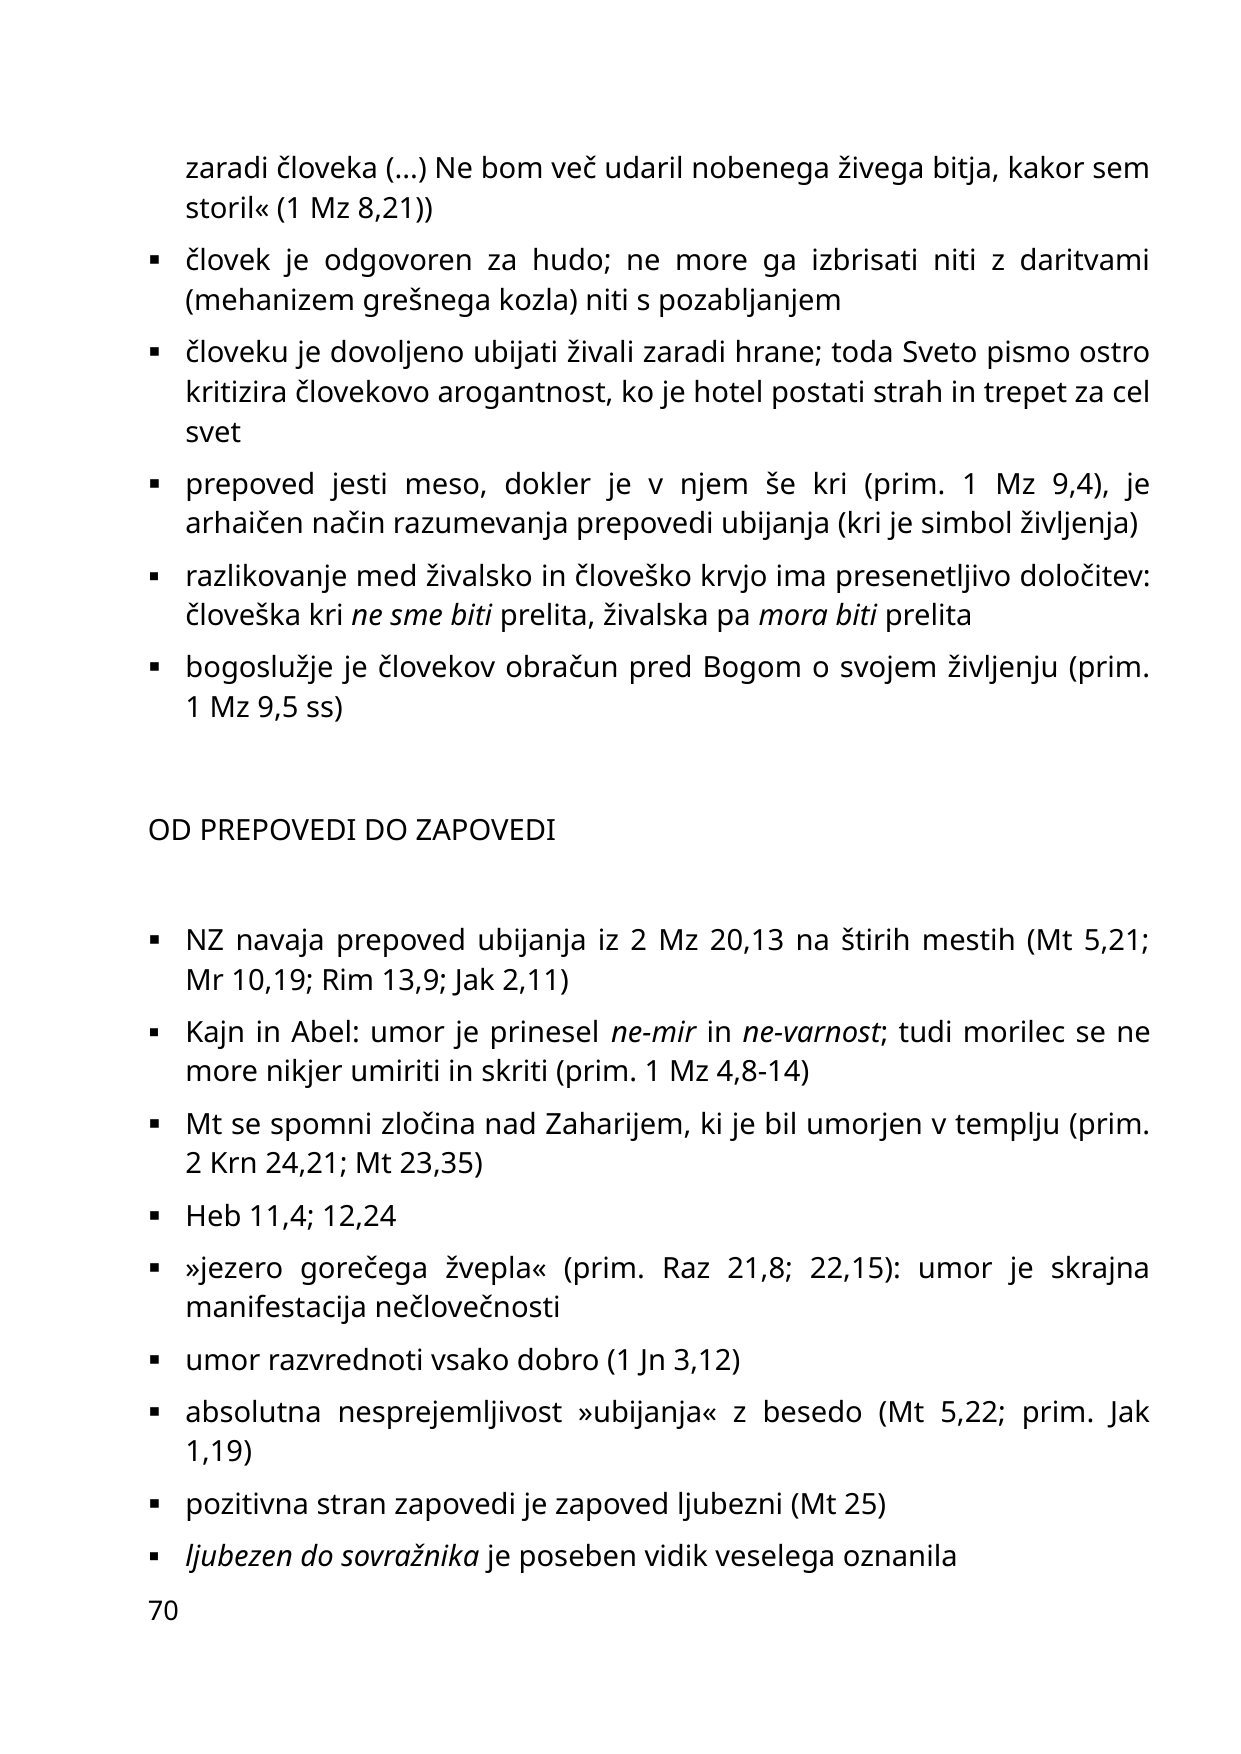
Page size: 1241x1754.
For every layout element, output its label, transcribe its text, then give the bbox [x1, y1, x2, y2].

list zaradi človeka (...) Ne bom več udaril nobenega živega bitja, kakor sem storil« (1 Mz 8,21)) [148, 148, 1152, 227]
list umor razvrednoti vsako dobro (1 Jn 3,12) [148, 1339, 1152, 1378]
list prepoved jesti meso, dokler je v njem še kri (prim. 1 Mz 9,4), je arhaičen način razumevanja prepovedi ubijanja (kri je simbol življenja) [148, 463, 1152, 542]
list človek je odgovoren za hudo; ne more ga izbrisati niti z daritvami (mehanizem grešnega kozla) niti s pozabljanjem [148, 239, 1152, 319]
list »jezero gorečega žvepla« (prim. Raz 21,8; 22,15): umor je skrajna manifestacija nečlovečnosti [148, 1247, 1152, 1326]
list pozitivna stran zapovedi je zapoved ljubezni (Mt 25) [148, 1483, 1152, 1523]
list Mt se spomni zločina nad Zaharijem, ki je bil umorjen v templju (prim. 2 Krn 24,21; Mt 23,35) [148, 1103, 1152, 1182]
list človeku je dovoljeno ubijati živali zaradi hrane; toda Sveto pismo ostro kritizira človekovo arogantnost, ko je hotel postati strah in trepet za cel svet [148, 331, 1152, 451]
list ljubezen do sovražnika je poseben vidik veselega oznanila [148, 1535, 1152, 1575]
list bogoslužje je človekov obračun pred Bogom o svojem življenju (prim. 1 Mz 9,5 ss) [148, 647, 1152, 726]
list NZ navaja prepoved ubijanja iz 2 Mz 20,13 na štirih mestih (Mt 5,21; Mr 10,19; Rim 13,9; Jak 2,11) [148, 919, 1152, 998]
list absolutna nesprejemljivost »ubijanja« z besedo (Mt 5,22; prim. Jak 1,19) [148, 1391, 1152, 1470]
list Heb 11,4; 12,24 [148, 1195, 1152, 1234]
subtitle od prepovedi do zapovedi [148, 809, 1152, 849]
list Kajn in Abel: umor je prinesel ne-mir in ne-varnost; tudi morilec se ne more nikjer umiriti in skriti (prim. 1 Mz 4,8-14) [148, 1011, 1152, 1090]
list razlikovanje med živalsko in človeško krvjo ima presenetljivo določitev: človeška kri ne sme biti prelita, živalska pa mora biti prelita [148, 555, 1152, 634]
